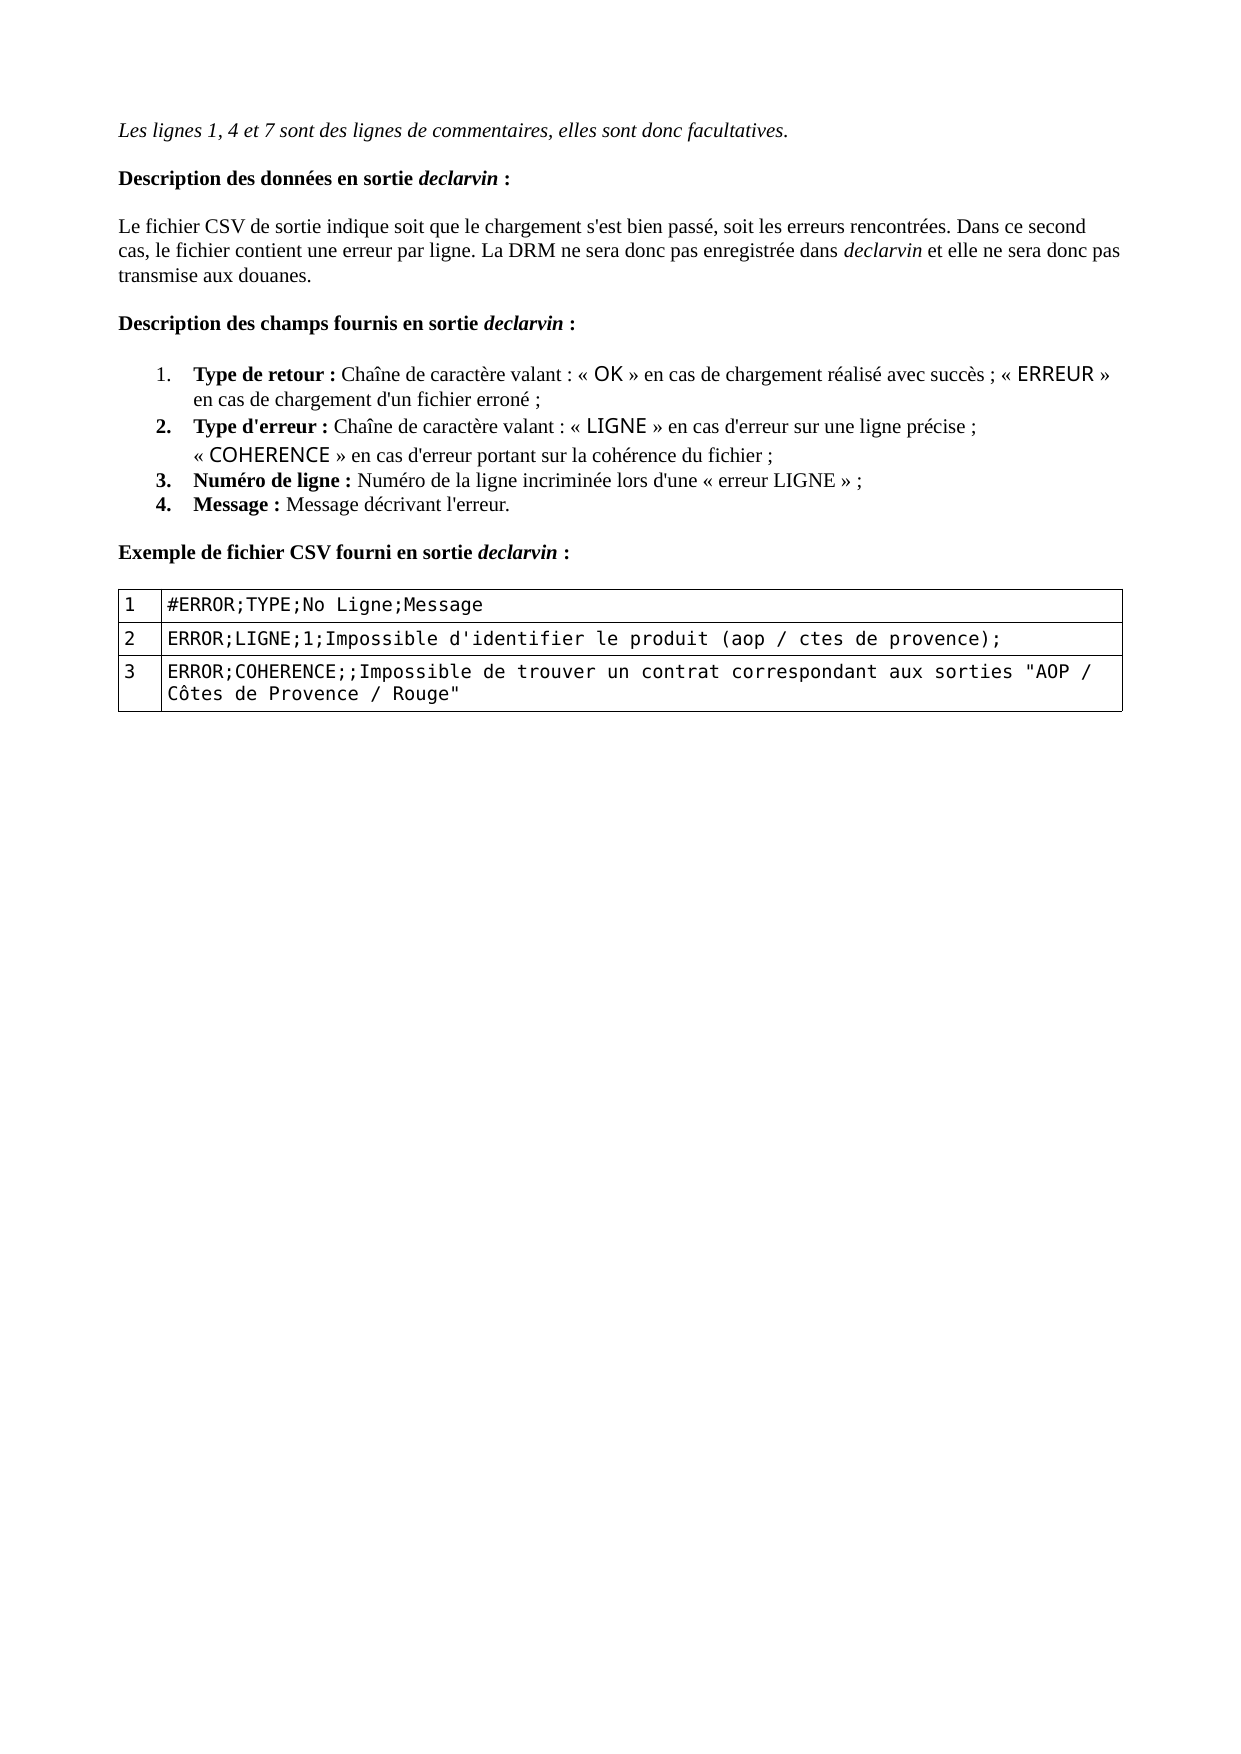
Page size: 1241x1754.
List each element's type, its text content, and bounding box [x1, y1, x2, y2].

text Description des données en sortie declarvin : [118, 166, 1122, 190]
table_cell ERROR;COHERENCE;;Impossible de trouver un contrat correspondant aux sorties "AOP / Côtes de Provence / Rouge" [162, 656, 1122, 711]
table_header 1 [119, 590, 161, 622]
table_cell 2 [119, 623, 161, 655]
list Type de retour : Chaîne de caractère valant : « OK » en cas de chargement réalisé avec succès ; « ERREUR » en cas de chargement d'un fichier erroné ; [156, 359, 1122, 411]
table_cell 3 [119, 656, 161, 711]
list Numéro de ligne : Numéro de la ligne incriminée lors d'une « erreur LIGNE » ; [156, 468, 1122, 492]
list Type d'erreur : Chaîne de caractère valant : « LIGNE » en cas d'erreur sur une ligne précise ; « COHERENCE » en cas d'erreur portant sur la cohérence du fichier ; [156, 411, 1122, 468]
text Le fichier CSV de sortie indique soit que le chargement s'est bien passé, soit les erreurs rencontrées. Dans ce second cas, le fichier contient une erreur par ligne. La DRM ne sera donc pas enregistrée dans declarvin et elle ne sera donc pas transmise aux douanes. [118, 214, 1122, 287]
table_cell ERROR;LIGNE;1;Impossible d'identifier le produit (aop / ctes de provence); [162, 623, 1122, 655]
table_header #ERROR;TYPE;No Ligne;Message [162, 590, 1122, 622]
text Exemple de fichier CSV fourni en sortie declarvin : [118, 540, 1122, 564]
text Les lignes 1, 4 et 7 sont des lignes de commentaires, elles sont donc facultatives. [118, 118, 1122, 142]
text Description des champs fournis en sortie declarvin : [118, 311, 1122, 335]
list Message : Message décrivant l'erreur. [156, 492, 1122, 516]
